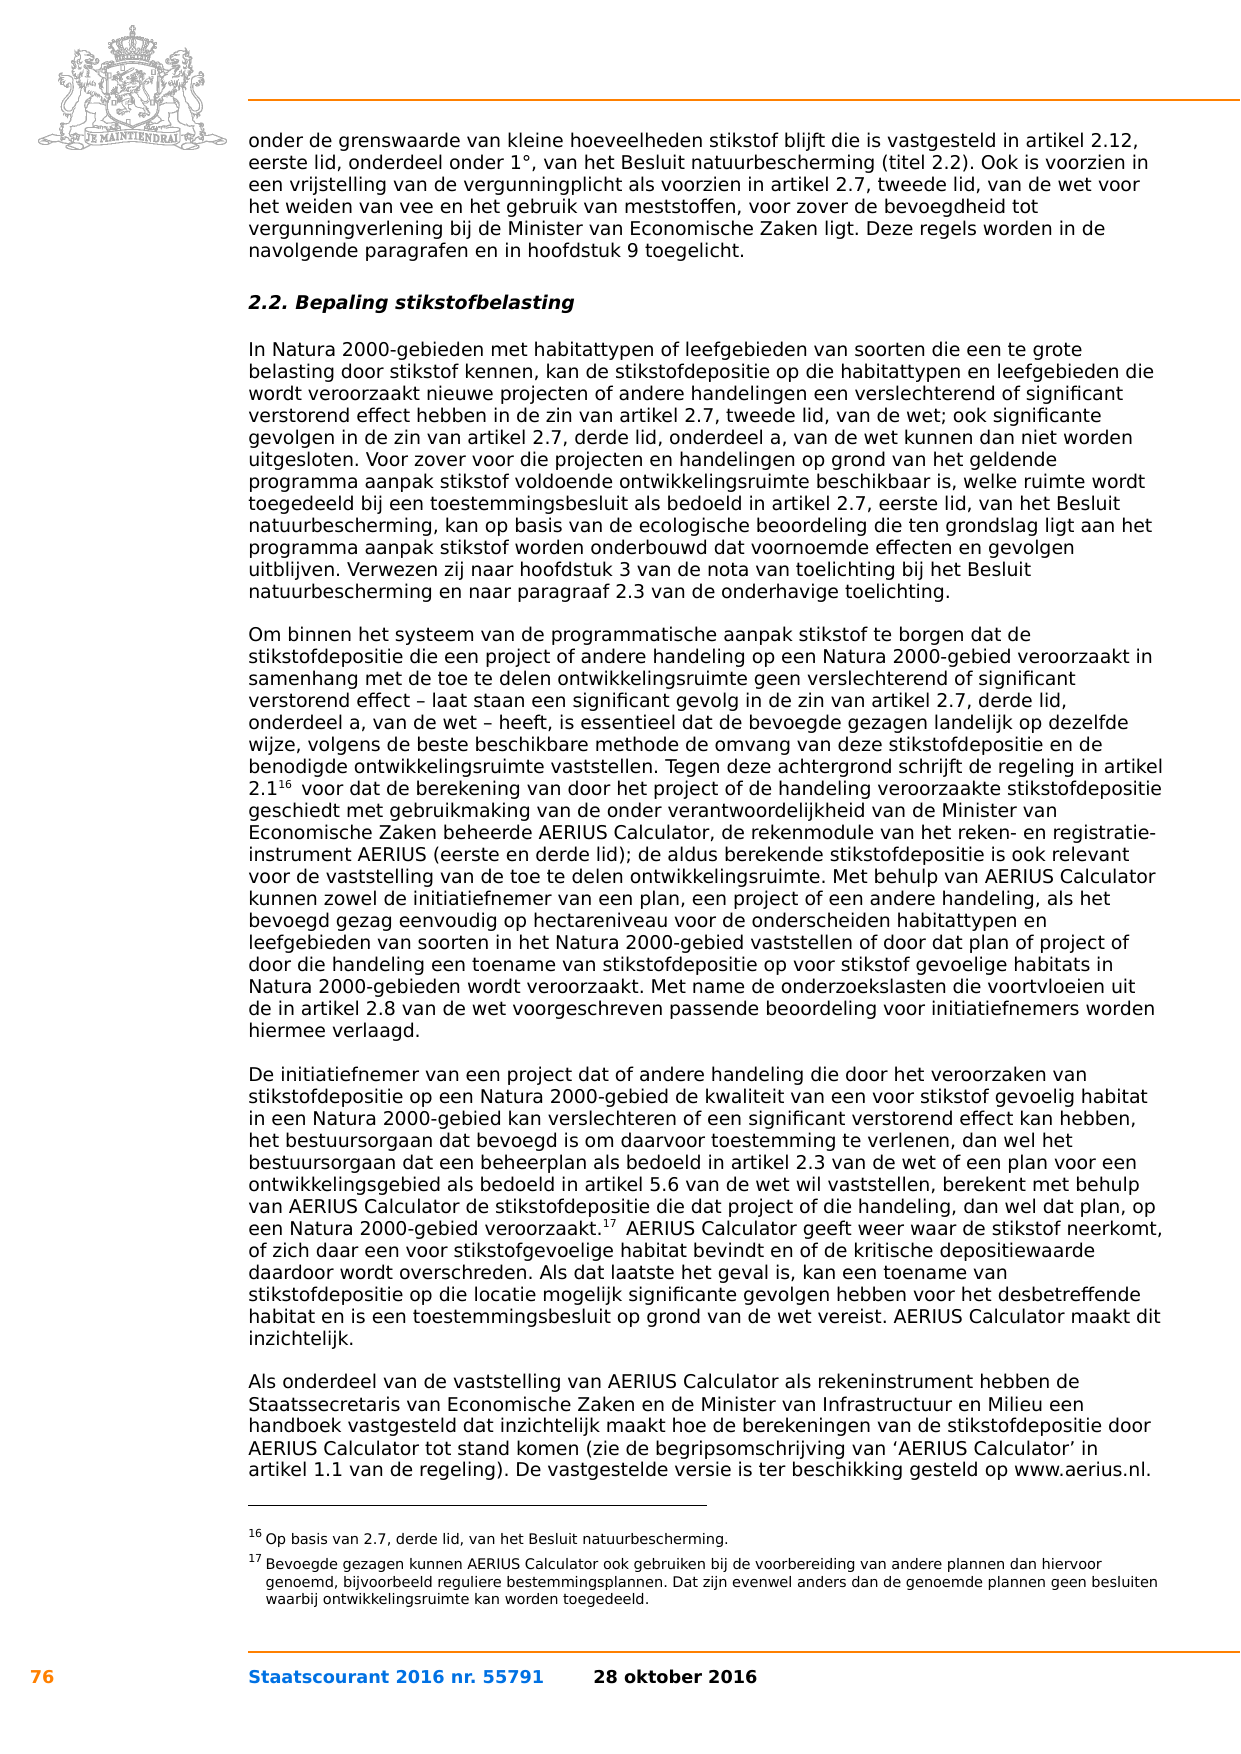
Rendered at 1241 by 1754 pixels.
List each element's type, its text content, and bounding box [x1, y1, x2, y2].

picture [38, 25, 227, 150]
text Als onderdeel van de vaststelling van AERIUS Calculator als rekeninstrument hebben de Staatssecretaris van Economische Zaken en de Minister van Infrastructuur en Milieu een handboek vastgesteld dat inzichtelijk maakt hoe de berekeningen van de stikstofdepositie door AERIUS Calculator tot stand komen (zie de begripsomschrijving van ‘AERIUS Calculator’ in artikel 1.1 van de regeling). De vastgestelde versie is ter beschikking gesteld op www.aerius.nl. [248, 1371, 1163, 1481]
subtitle 2.2. Bepaling stikstofbelasting [248, 292, 1163, 314]
text Bevoegde gezagen kunnen AERIUS Calculator ook gebruiken bij de voorbereiding van andere plannen dan hiervoor genoemd, bijvoorbeeld reguliere bestemmingsplannen. Dat zijn evenwel anders dan de genoemde plannen geen besluiten waarbij ontwikkelingsruimte kan worden toegedeeld. [248, 1552, 1163, 1608]
text De initiatiefnemer van een project dat of andere handeling die door het veroorzaken van stikstofdepositie op een Natura 2000-gebied de kwaliteit van een voor stikstof gevoelig habitat in een Natura 2000-gebied kan verslechteren of een significant verstorend effect kan hebben, het bestuursorgaan dat bevoegd is om daarvoor toestemming te verlenen, dan wel het bestuursorgaan dat een beheerplan als bedoeld in artikel 2.3 van de wet of een plan voor een ontwikkelingsgebied als bedoeld in artikel 5.6 van de wet wil vaststellen, berekent met behulp van AERIUS Calculator de stikstofdepositie die dat project of die handeling, dan wel dat plan, op een Natura 2000-gebied veroorzaakt. AERIUS Calculator geeft weer waar de stikstof neerkomt, of zich daar een voor stikstofgevoelige habitat bevindt en of de kritische depositiewaarde daardoor wordt overschreden. Als dat laatste het geval is, kan een toename van stikstofdepositie op die locatie mogelijk significante gevolgen hebben voor het desbetreffende habitat en is een toestemmingsbesluit op grond van de wet vereist. AERIUS Calculator maakt dit inzichtelijk. [248, 1064, 1163, 1349]
text Op basis van 2.7, derde lid, van het Besluit natuurbescherming. [248, 1527, 1163, 1549]
text onder de grenswaarde van kleine hoeveelheden stikstof blijft die is vastgesteld in artikel 2.12, eerste lid, onderdeel onder 1°, van het Besluit natuurbescherming (titel 2.2). Ook is voorzien in een vrijstelling van de vergunningplicht als voorzien in artikel 2.7, tweede lid, van de wet voor het weiden van vee en het gebruik van meststoffen, voor zover de bevoegdheid tot vergunningverlening bij de Minister van Economische Zaken ligt. Deze regels worden in de navolgende paragrafen en in hoofdstuk 9 toegelicht. [248, 130, 1163, 262]
text Om binnen het systeem van de programmatische aanpak stikstof te borgen dat de stikstofdepositie die een project of andere handeling op een Natura 2000-gebied veroorzaakt in samenhang met de toe te delen ontwikkelingsruimte geen verslechterend of significant verstorend effect – laat staan een significant gevolg in de zin van artikel 2.7, derde lid, onderdeel a, van de wet – heeft, is essentieel dat de bevoegde gezagen landelijk op dezelfde wijze, volgens de beste beschikbare methode de omvang van deze stikstofdepositie en de benodigde ontwikkelingsruimte vaststellen. Tegen deze achtergrond schrijft de regeling in artikel 2.1 voor dat de berekening van door het project of de handeling veroorzaakte stikstofdepositie geschiedt met gebruikmaking van de onder verantwoordelijkheid van de Minister van Economische Zaken beheerde AERIUS Calculator, de rekenmodule van het reken- en registratie-instrument AERIUS (eerste en derde lid); de aldus berekende stikstofdepositie is ook relevant voor de vaststelling van de toe te delen ontwikkelingsruimte. Met behulp van AERIUS Calculator kunnen zowel de initiatiefnemer van een plan, een project of een andere handeling, als het bevoegd gezag eenvoudig op hectareniveau voor de onderscheiden habitattypen en leefgebieden van soorten in het Natura 2000-gebied vaststellen of door dat plan of project of door die handeling een toename van stikstofdepositie op voor stikstof gevoelige habitats in Natura 2000-gebieden wordt veroorzaakt. Met name de onderzoekslasten die voortvloeien uit de in artikel 2.8 van de wet voorgeschreven passende beoordeling voor initiatiefnemers worden hiermee verlaagd. [248, 624, 1163, 1042]
text In Natura 2000-gebieden met habitattypen of leefgebieden van soorten die een te grote belasting door stikstof kennen, kan de stikstofdepositie op die habitattypen en leefgebieden die wordt veroorzaakt nieuwe projecten of andere handelingen een verslechterend of significant verstorend effect hebben in de zin van artikel 2.7, tweede lid, van de wet; ook significante gevolgen in de zin van artikel 2.7, derde lid, onderdeel a, van de wet kunnen dan niet worden uitgesloten. Voor zover voor die projecten en handelingen op grond van het geldende programma aanpak stikstof voldoende ontwikkelingsruimte beschikbaar is, welke ruimte wordt toegedeeld bij een toestemmingsbesluit als bedoeld in artikel 2.7, eerste lid, van het Besluit natuurbescherming, kan op basis van de ecologische beoordeling die ten grondslag ligt aan het programma aanpak stikstof worden onderbouwd dat voornoemde effecten en gevolgen uitblijven. Verwezen zij naar hoofdstuk 3 van de nota van toelichting bij het Besluit natuurbescherming en naar paragraaf 2.3 van de onderhavige toelichting. [248, 339, 1163, 602]
